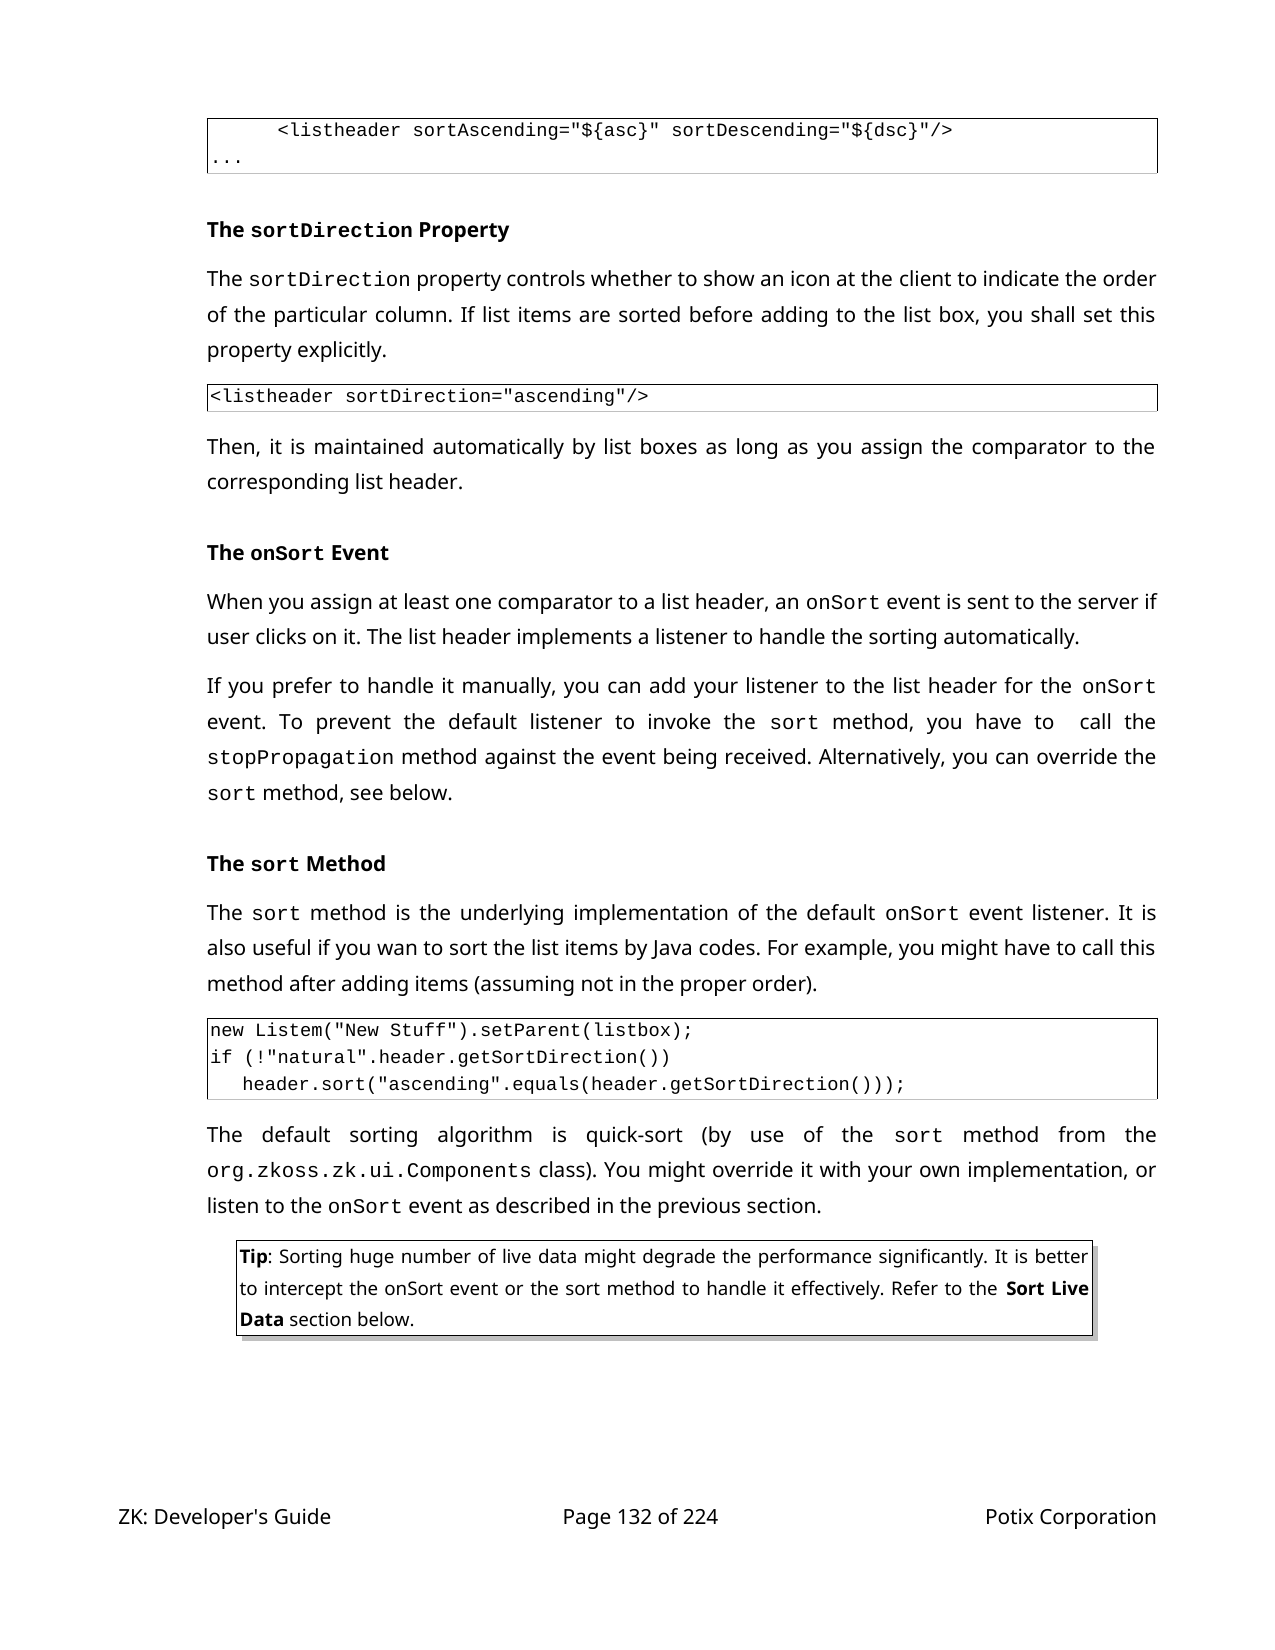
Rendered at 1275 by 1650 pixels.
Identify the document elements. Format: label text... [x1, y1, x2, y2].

text If you prefer to handle it manually, you can add your listener to the list header for the onSort event. To prevent the default listener to invoke the sort method, you have to call the stopPropagation method against the event being received. Alternatively, you can override the sort method, see below. [207, 671, 1157, 806]
text header.sort("ascending".equals(header.getSortDirection())); [208, 1072, 1157, 1099]
text if (!"natural".header.getSortDirection()) [208, 1045, 1157, 1069]
subtitle The sort Method [207, 849, 1157, 877]
text <listheader sortDirection="ascending"/> [208, 385, 1157, 411]
text When you assign at least one comparator to a list header, an onSort event is sent to the server if user clicks on it. The list header implements a listener to handle the sorting automatically. [207, 587, 1157, 651]
subtitle The onSort Event [207, 538, 1157, 566]
subtitle The sortDirection Property [207, 215, 1157, 244]
text The sort method is the underlying implementation of the default onSort event listener. It is also useful if you wan to sort the list items by Java codes. For example, you might have to call this method after adding items (assuming not in the proper order). [207, 898, 1157, 997]
text new Listem("New Stuff").setParent(listbox); [208, 1019, 1157, 1042]
text The sortDirection property controls whether to show an icon at the client to indicate the order of the particular column. If list items are sorted before adding to the list box, you shall set this property explicitly. [207, 264, 1157, 363]
text <listheader sortAscending="${asc}" sortDescending="${dsc}"/> [208, 119, 1157, 142]
text Tip: Sorting huge number of live data might degrade the performance significantly. It is better to intercept the onSort event or the sort method to handle it effectively. Refer to the Sort Live Data section below. [237, 1241, 1092, 1335]
text ... [208, 145, 1157, 173]
text The default sorting algorithm is quick-sort (by use of the sort method from the org.zkoss.zk.ui.Components class). You might override it with your own implementation, or listen to the onSort event as described in the previous section. [207, 1120, 1157, 1219]
text Then, it is maintained automatically by list boxes as long as you assign the comparator to the corresponding list header. [207, 432, 1157, 495]
